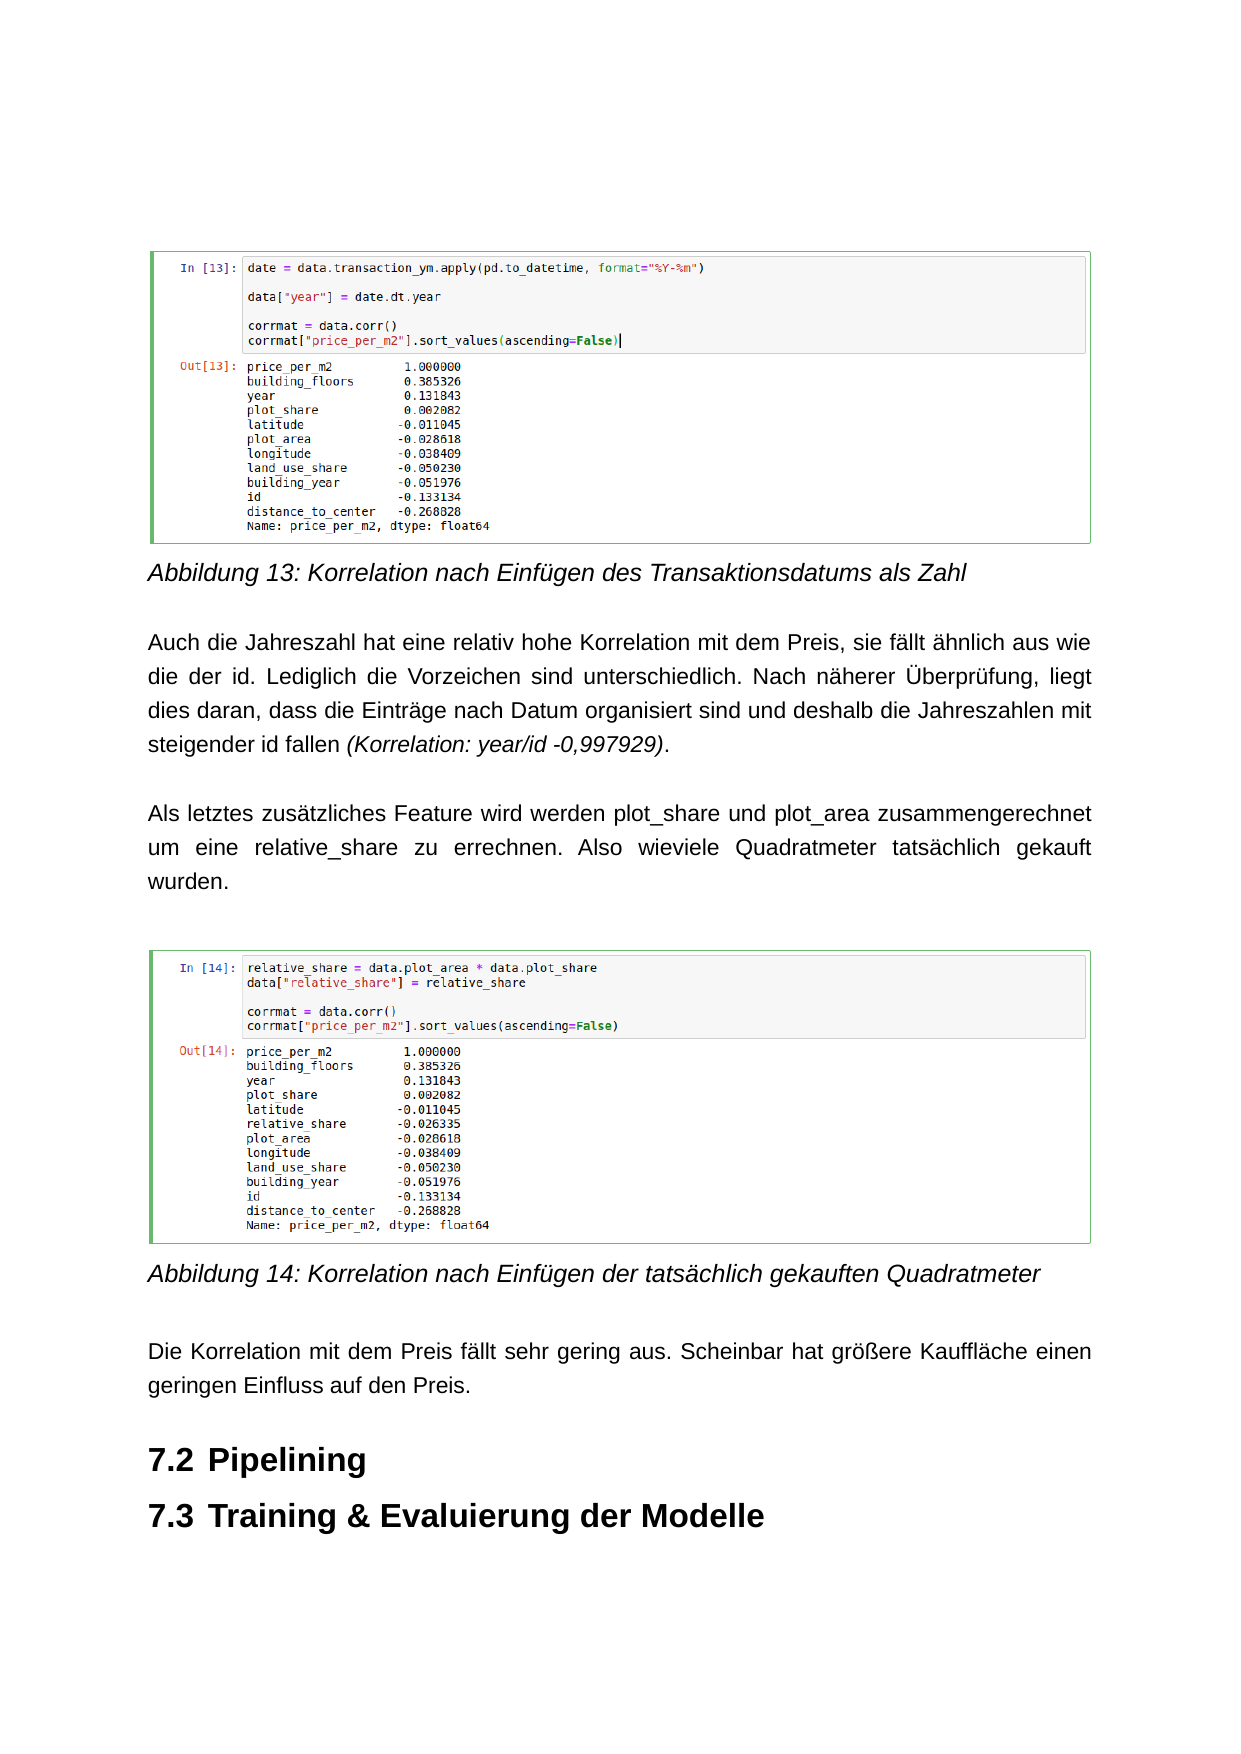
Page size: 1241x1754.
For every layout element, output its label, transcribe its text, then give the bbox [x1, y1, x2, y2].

text Abbildung 13: Korrelation nach Einfügen des Transaktionsdatums als Zahl [148, 545, 1092, 587]
picture [147, 948, 1093, 1246]
text Als letztes zusätzliches Feature wird werden plot_share und plot_area zusammengerechnet um eine relative_share zu errechnen. Also wieviele Quadratmeter tatsächlich gekauft wurden. [148, 799, 1092, 894]
text Die Korrelation mit dem Preis fällt sehr gering aus. Scheinbar hat größere Kauffläche einen geringen Einfluss auf den Preis. [148, 1338, 1092, 1398]
text Abbildung 14: Korrelation nach Einfügen der tatsächlich gekauften Quadratmeter [148, 1246, 1092, 1288]
subtitle Training & Evaluierung der Modelle [148, 1496, 1092, 1535]
picture [147, 248, 1093, 545]
text Auch die Jahreszahl hat eine relativ hohe Korrelation mit dem Preis, sie fällt ähnlich aus wie die der id. Lediglich die Vorzeichen sind unterschiedlich. Nach näherer Überprüfung, liegt dies daran, dass die Einträge nach Datum organisiert sind und deshalb die Jahreszahlen mit steigender id fallen (Korrelation: year/id -0,997929). [148, 629, 1092, 758]
subtitle Pipelining [148, 1440, 1092, 1479]
